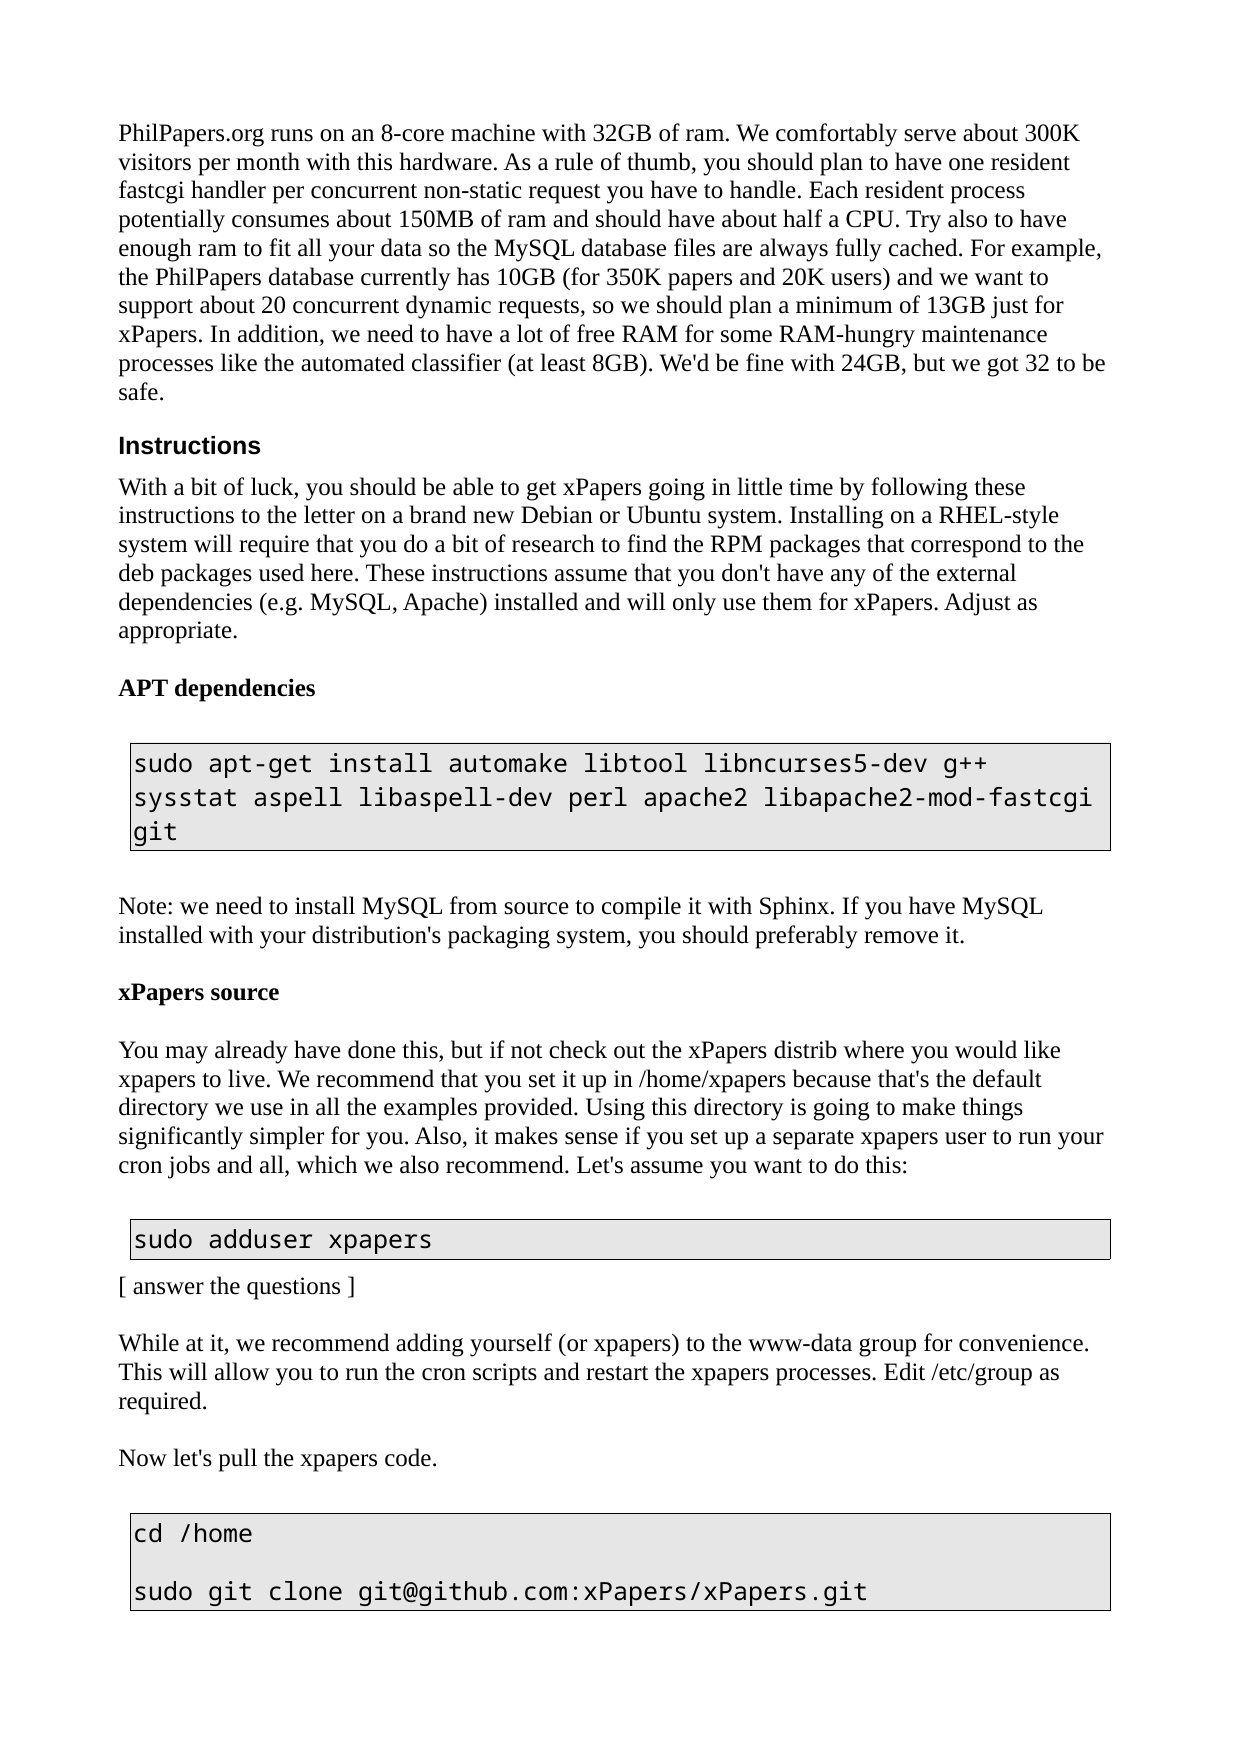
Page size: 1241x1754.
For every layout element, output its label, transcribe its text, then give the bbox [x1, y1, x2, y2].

text [ answer the questions ] [118, 1271, 1122, 1300]
text You may already have done this, but if not check out the xPapers distrib where you would like xpapers to live. We recommend that you set it up in /home/xpapers because that's the default directory we use in all the examples provided. Using this directory is going to make things significantly simpler for you. Also, it makes sense if you set up a separate xpapers user to run your cron jobs and all, which we also recommend. Let's assume you want to do this: [118, 1035, 1122, 1179]
text PhilPapers.org runs on an 8-core machine with 32GB of ram. We comfortably serve about 300K visitors per month with this hardware. As a rule of thumb, you should plan to have one resident fastcgi handler per concurrent non-static request you have to handle. Each resident process potentially consumes about 150MB of ram and should have about half a CPU. Try also to have enough ram to fit all your data so the MySQL database files are always fully cached. For example, the PhilPapers database currently has 10GB (for 350K papers and 20K users) and we want to support about 20 concurrent dynamic requests, so we should plan a minimum of 13GB just for xPapers. In addition, we need to have a lot of free RAM for some RAM-hungry maintenance processes like the automated classifier (at least 8GB). We'd be fine with 24GB, but we got 32 to be safe. [118, 118, 1122, 406]
text Now let's pull the xpapers code. [118, 1443, 1122, 1472]
text sudo git clone git@github.com:xPapers/xPapers.git [131, 1570, 1110, 1610]
text cd /home [131, 1514, 1110, 1550]
text APT dependencies [118, 673, 1122, 702]
text xPapers source [118, 977, 1122, 1006]
subtitle Instructions [118, 431, 1122, 459]
text While at it, we recommend adding yourself (or xpapers) to the www-data group for convenience. This will allow you to run the cron scripts and restart the xpapers processes. Edit /etc/group as required. [118, 1328, 1122, 1415]
text With a bit of luck, you should be able to get xPapers going in little time by following these instructions to the letter on a brand new Debian or Ubuntu system. Installing on a RHEL-style system will require that you do a bit of research to find the RPM packages that correspond to the deb packages used here. These instructions assume that you don't have any of the external dependencies (e.g. MySQL, Apache) installed and will only use them for xPapers. Adjust as appropriate. [118, 472, 1122, 644]
text sudo adduser xpapers [131, 1220, 1110, 1259]
text Note: we need to install MySQL from source to compile it with Sphinx. If you have MySQL installed with your distribution's packaging system, you should preferably remove it. [118, 891, 1122, 949]
text sudo apt-get install automake libtool libncurses5-dev g++ sysstat aspell libaspell-dev perl apache2 libapache2-mod-fastcgi git [131, 744, 1110, 850]
